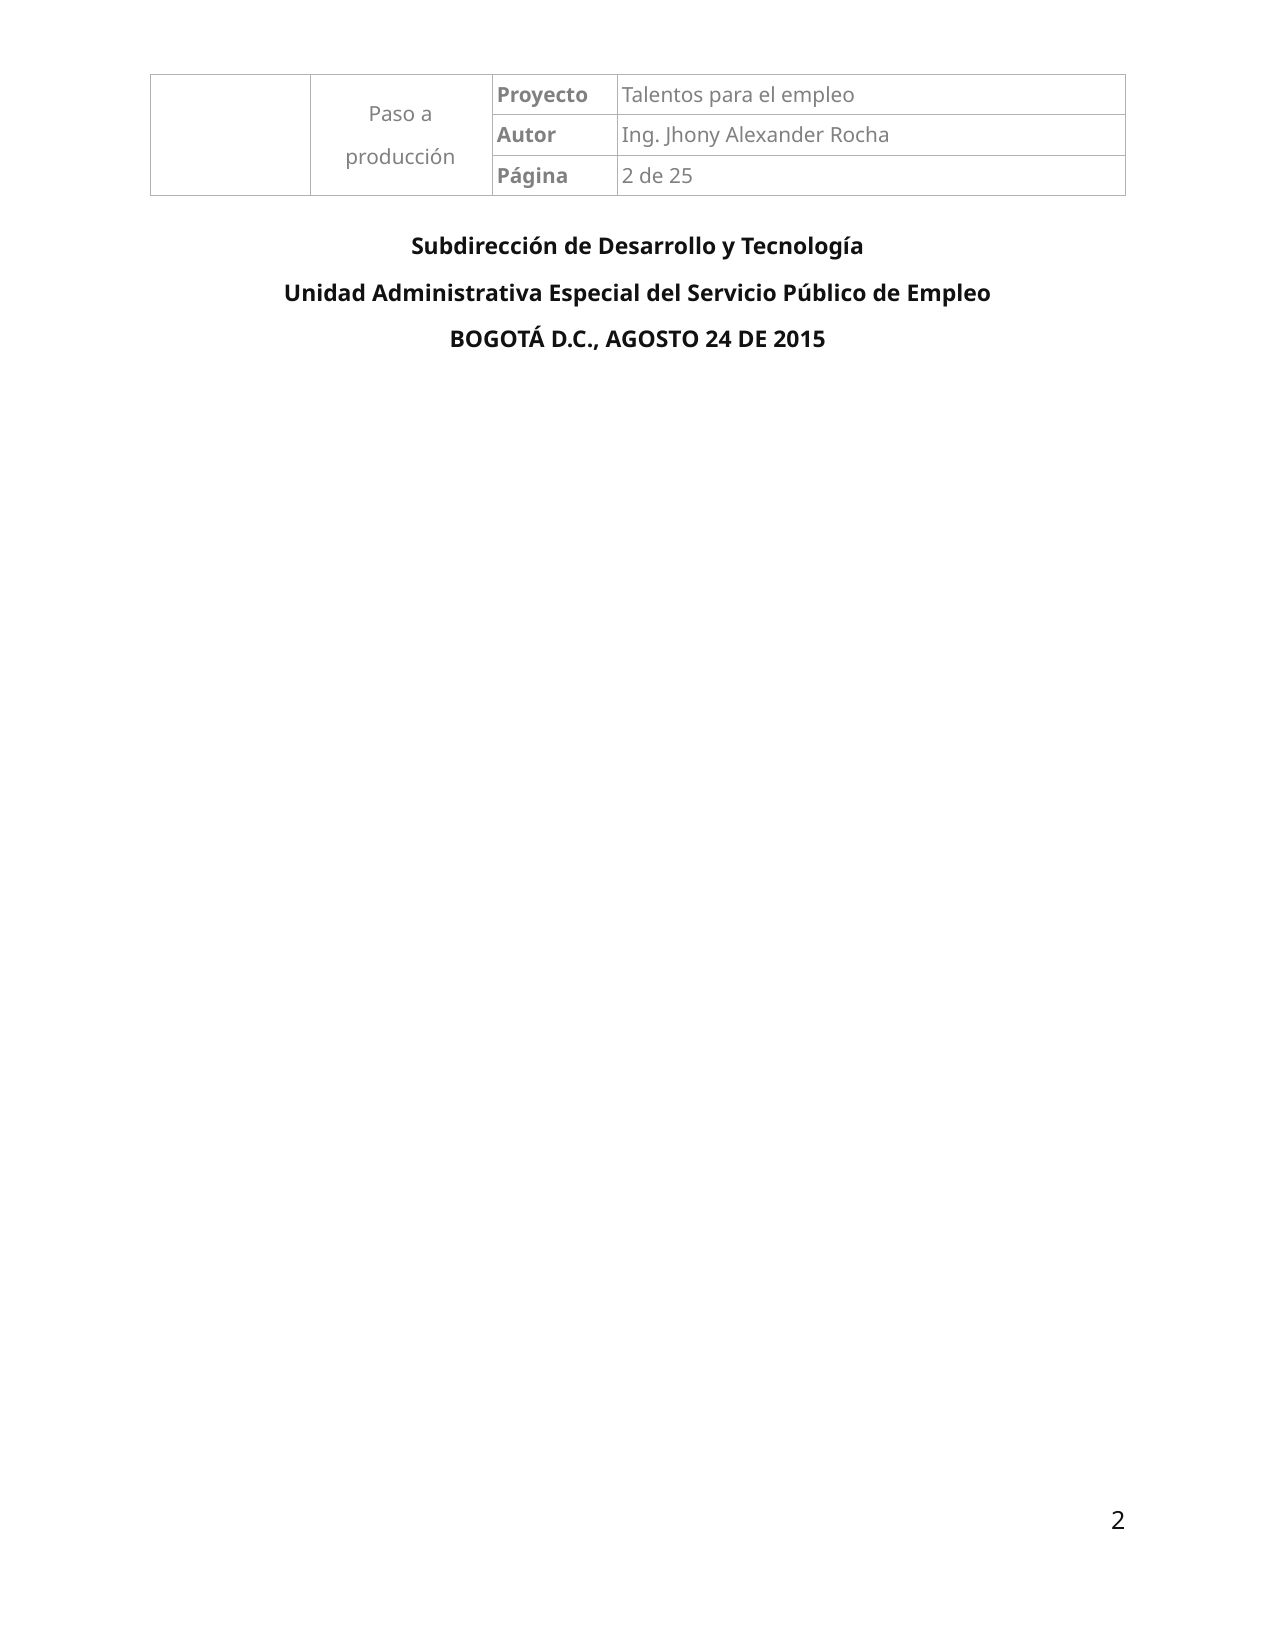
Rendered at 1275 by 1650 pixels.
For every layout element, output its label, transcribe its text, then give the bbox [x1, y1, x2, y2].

text Subdirección de Desarrollo y Tecnología [150, 230, 1125, 261]
text Unidad Administrativa Especial del Servicio Público de Empleo [150, 277, 1125, 308]
text BOGOTÁ D.C., AGOSTO 24 DE 2015 [150, 323, 1125, 355]
